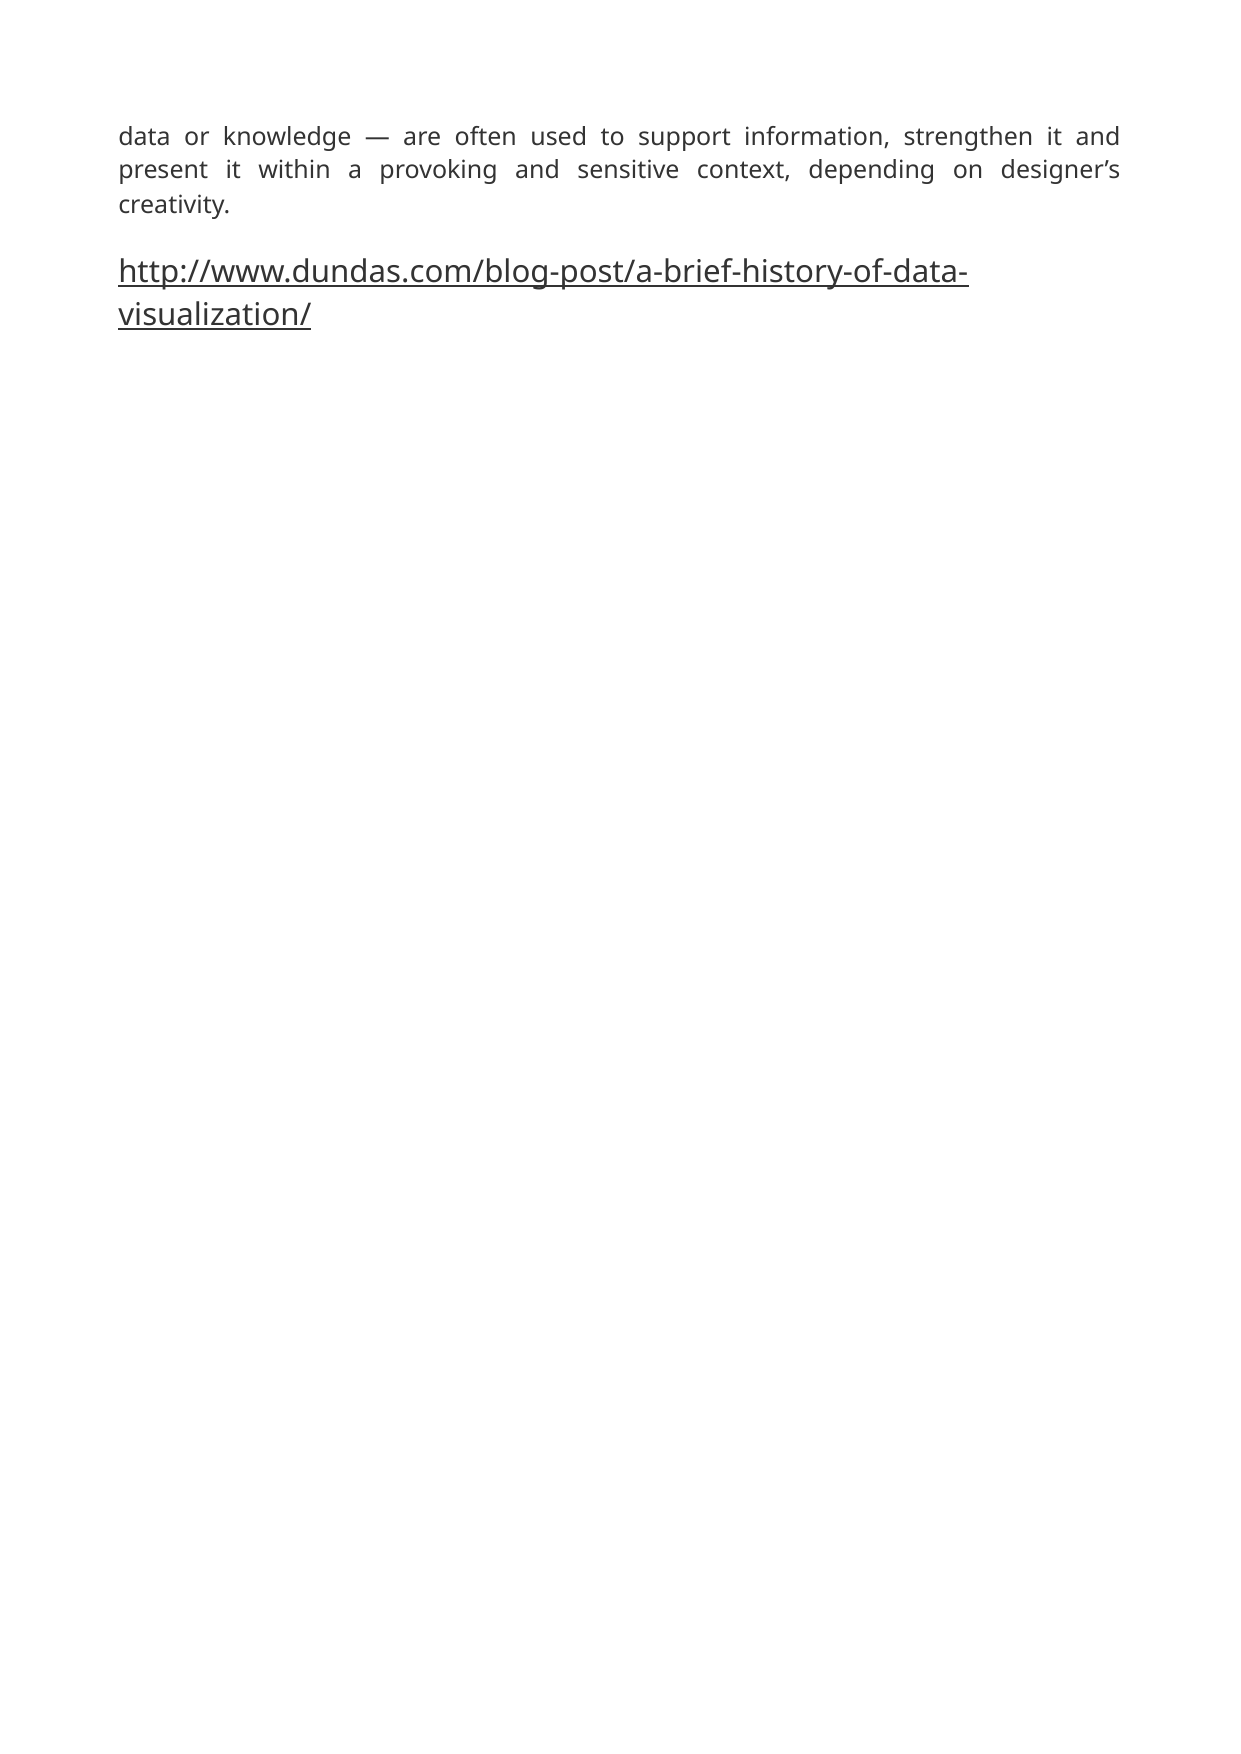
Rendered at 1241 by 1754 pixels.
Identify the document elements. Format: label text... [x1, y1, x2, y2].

text data or knowledge — are often used to support information, strengthen it and present it within a provoking and sensitive context, depending on designer’s creativity. [118, 118, 1122, 220]
text http://www.dundas.com/blog-post/a-brief-history-of-data-visualization/ [118, 249, 1122, 334]
